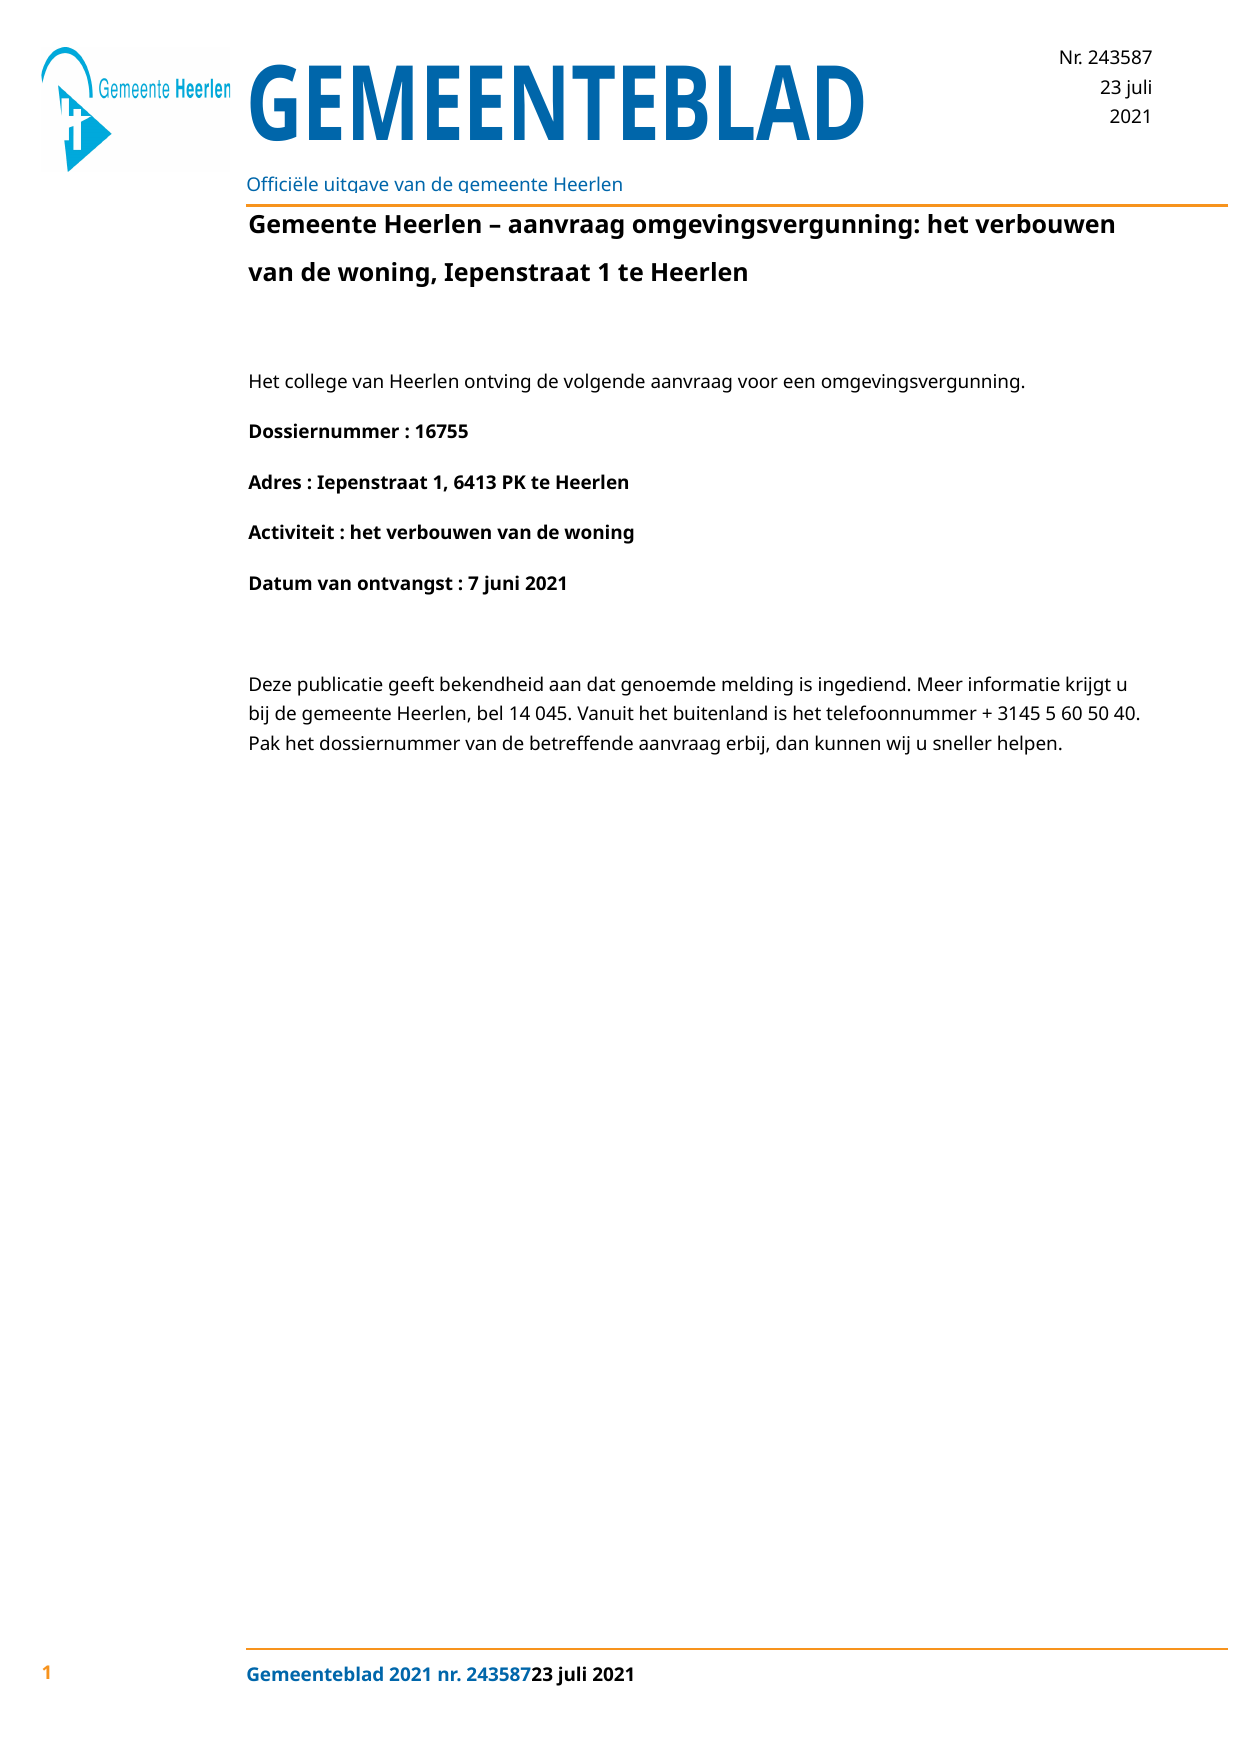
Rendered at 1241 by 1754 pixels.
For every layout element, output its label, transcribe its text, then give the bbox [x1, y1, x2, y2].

picture [41, 47, 231, 172]
text Dossiernummer : 16755 [248, 419, 1152, 444]
text Deze publicatie geeft bekendheid aan dat genoemde melding is ingediend. Meer informatie krijgt u bij de gemeente Heerlen, bel 14 045. Vanuit het buitenland is het telefoonnummer + 3145 5 60 50 40. Pak het dossiernummer van de betreffende aanvraag erbij, dan kunnen wij u sneller helpen. [248, 671, 1152, 756]
text Adres : Iepenstraat 1, 6413 PK te Heerlen [248, 469, 1152, 495]
picture [41, 47, 59, 70]
text Datum van ontvangst : 7 juni 2021 [248, 570, 1152, 596]
text Activiteit : het verbouwen van de woning [248, 519, 1152, 545]
text Gemeente Heerlen – aanvraag omgevingsvergunning: het verbouwen van de woning, Iepenstraat 1 te Heerlen [248, 207, 1152, 288]
text Het college van Heerlen ontving de volgende aanvraag voor een omgevingsvergunning. [248, 368, 1152, 394]
